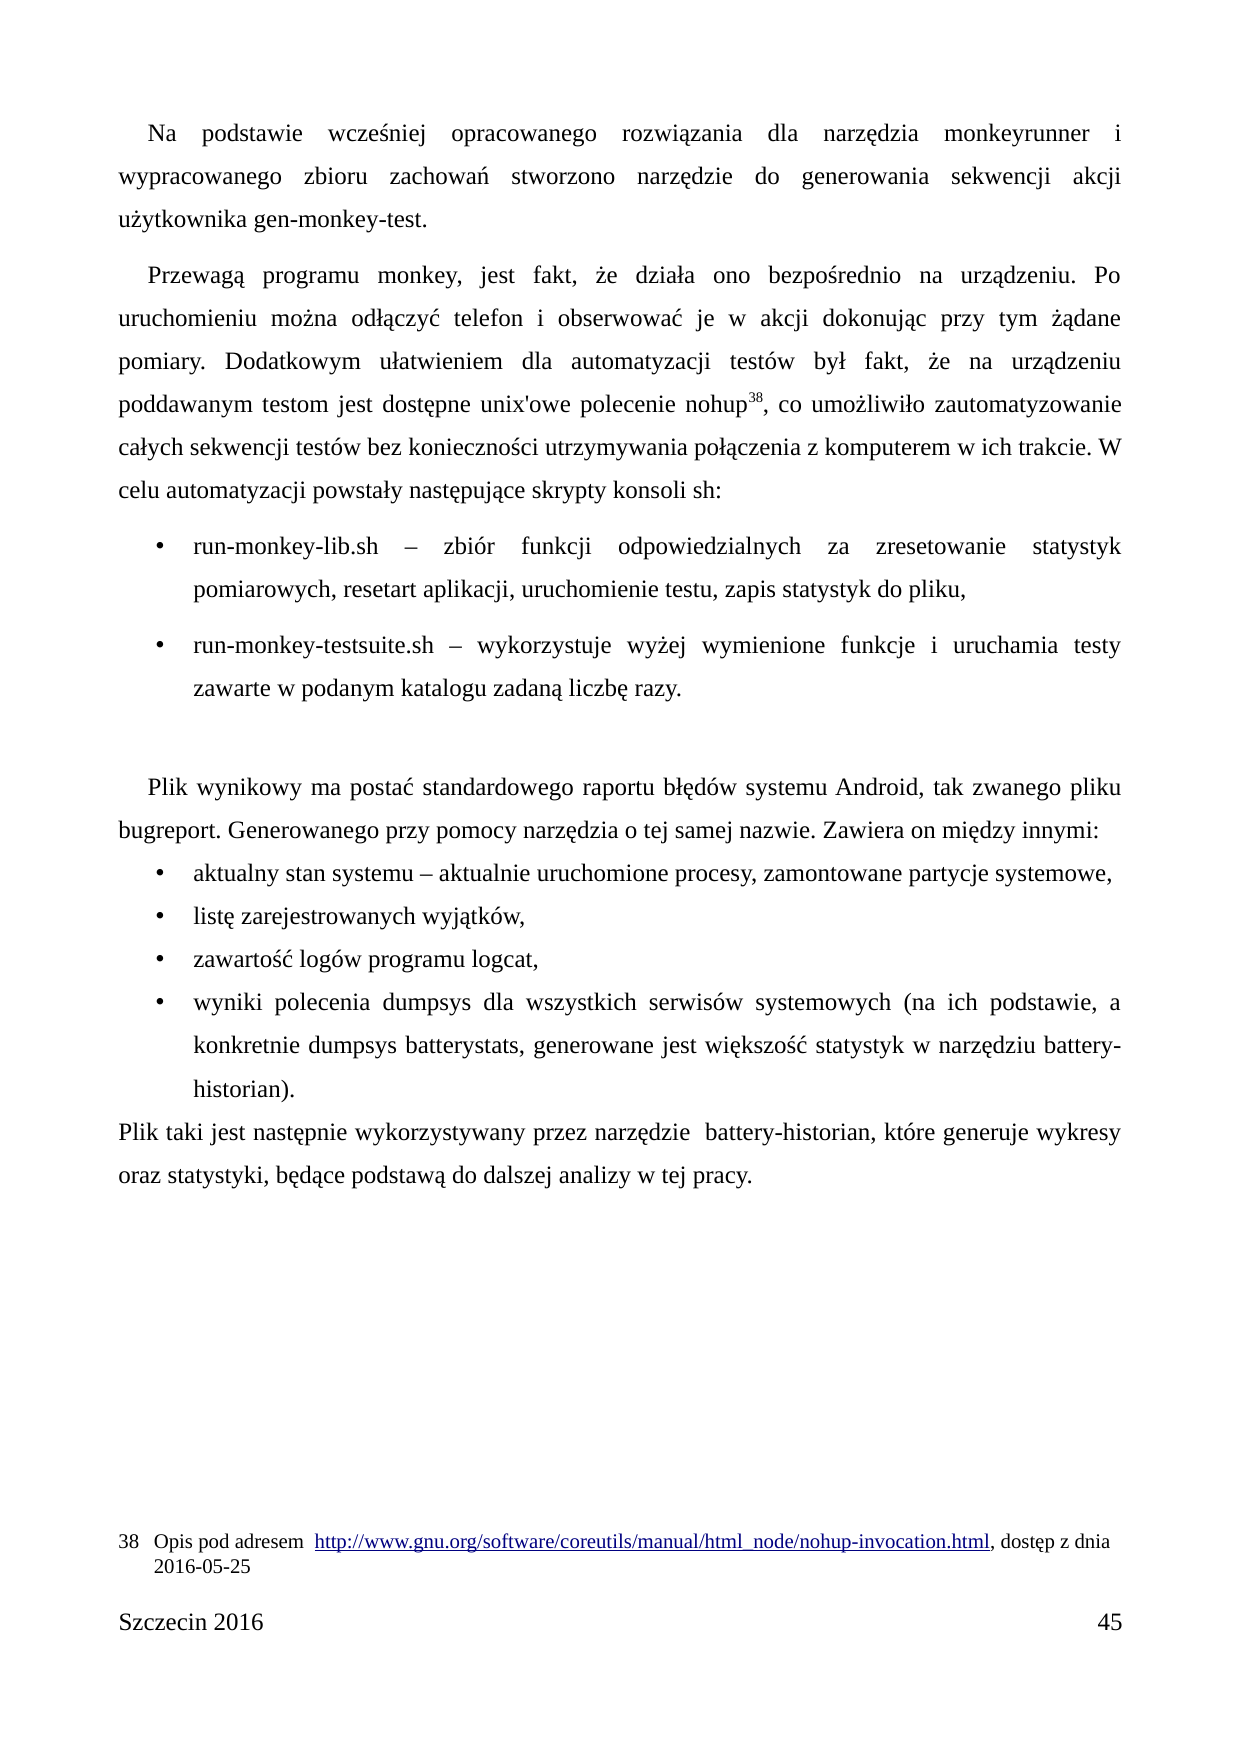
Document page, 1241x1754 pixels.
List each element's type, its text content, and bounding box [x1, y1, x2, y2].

list run-monkey-lib.sh – zbiór funkcji odpowiedzialnych za zresetowanie statystyk pomiarowych, resetart aplikacji, uruchomienie testu, zapis statystyk do pliku, [156, 531, 1122, 603]
subtitle Plik wynikowy ma postać standardowego raportu błędów systemu Android, tak zwanego pliku bugreport. Generowanego przy pomocy narzędzia o tej samej nazwie. Zawiera on między innymi: [118, 772, 1122, 844]
subtitle wyniki polecenia dumpsys dla wszystkich serwisów systemowych (na ich podstawie, a konkretnie dumpsys batterystats, generowane jest większość statystyk w narzędziu battery-historian). [156, 987, 1122, 1102]
subtitle aktualny stan systemu – aktualnie uruchomione procesy, zamontowane partycje systemowe, [156, 858, 1122, 887]
subtitle listę zarejestrowanych wyjątków, [156, 901, 1122, 930]
text Opis pod adresem http://www.gnu.org/software/coreutils/manual/html_node/nohup-invocation.html, dostęp z dnia 2016-05-25 [118, 1529, 1122, 1578]
text Przewagą programu monkey, jest fakt, że działa ono bezpośrednio na urządzeniu. Po uruchomieniu można odłączyć telefon i obserwować je w akcji dokonując przy tym żądane pomiary. Dodatkowym ułatwieniem dla automatyzacji testów był fakt, że na urządzeniu poddawanym testom jest dostępne unix'owe polecenie nohup, co umożliwiło zautomatyzowanie całych sekwencji testów bez konieczności utrzymywania połączenia z komputerem w ich trakcie. W celu automatyzacji powstały następujące skrypty konsoli sh: [118, 260, 1122, 504]
subtitle zawartość logów programu logcat, [156, 944, 1122, 973]
list run-monkey-testsuite.sh – wykorzystuje wyżej wymienione funkcje i uruchamia testy zawarte w podanym katalogu zadaną liczbę razy. [156, 630, 1122, 702]
subtitle Plik taki jest następnie wykorzystywany przez narzędzie battery-historian, które generuje wykresy oraz statystyki, będące podstawą do dalszej analizy w tej pracy. [118, 1117, 1122, 1189]
text Na podstawie wcześniej opracowanego rozwiązania dla narzędzia monkeyrunner i wypracowanego zbioru zachowań stworzono narzędzie do generowania sekwencji akcji użytkownika gen-monkey-test. [118, 118, 1122, 233]
